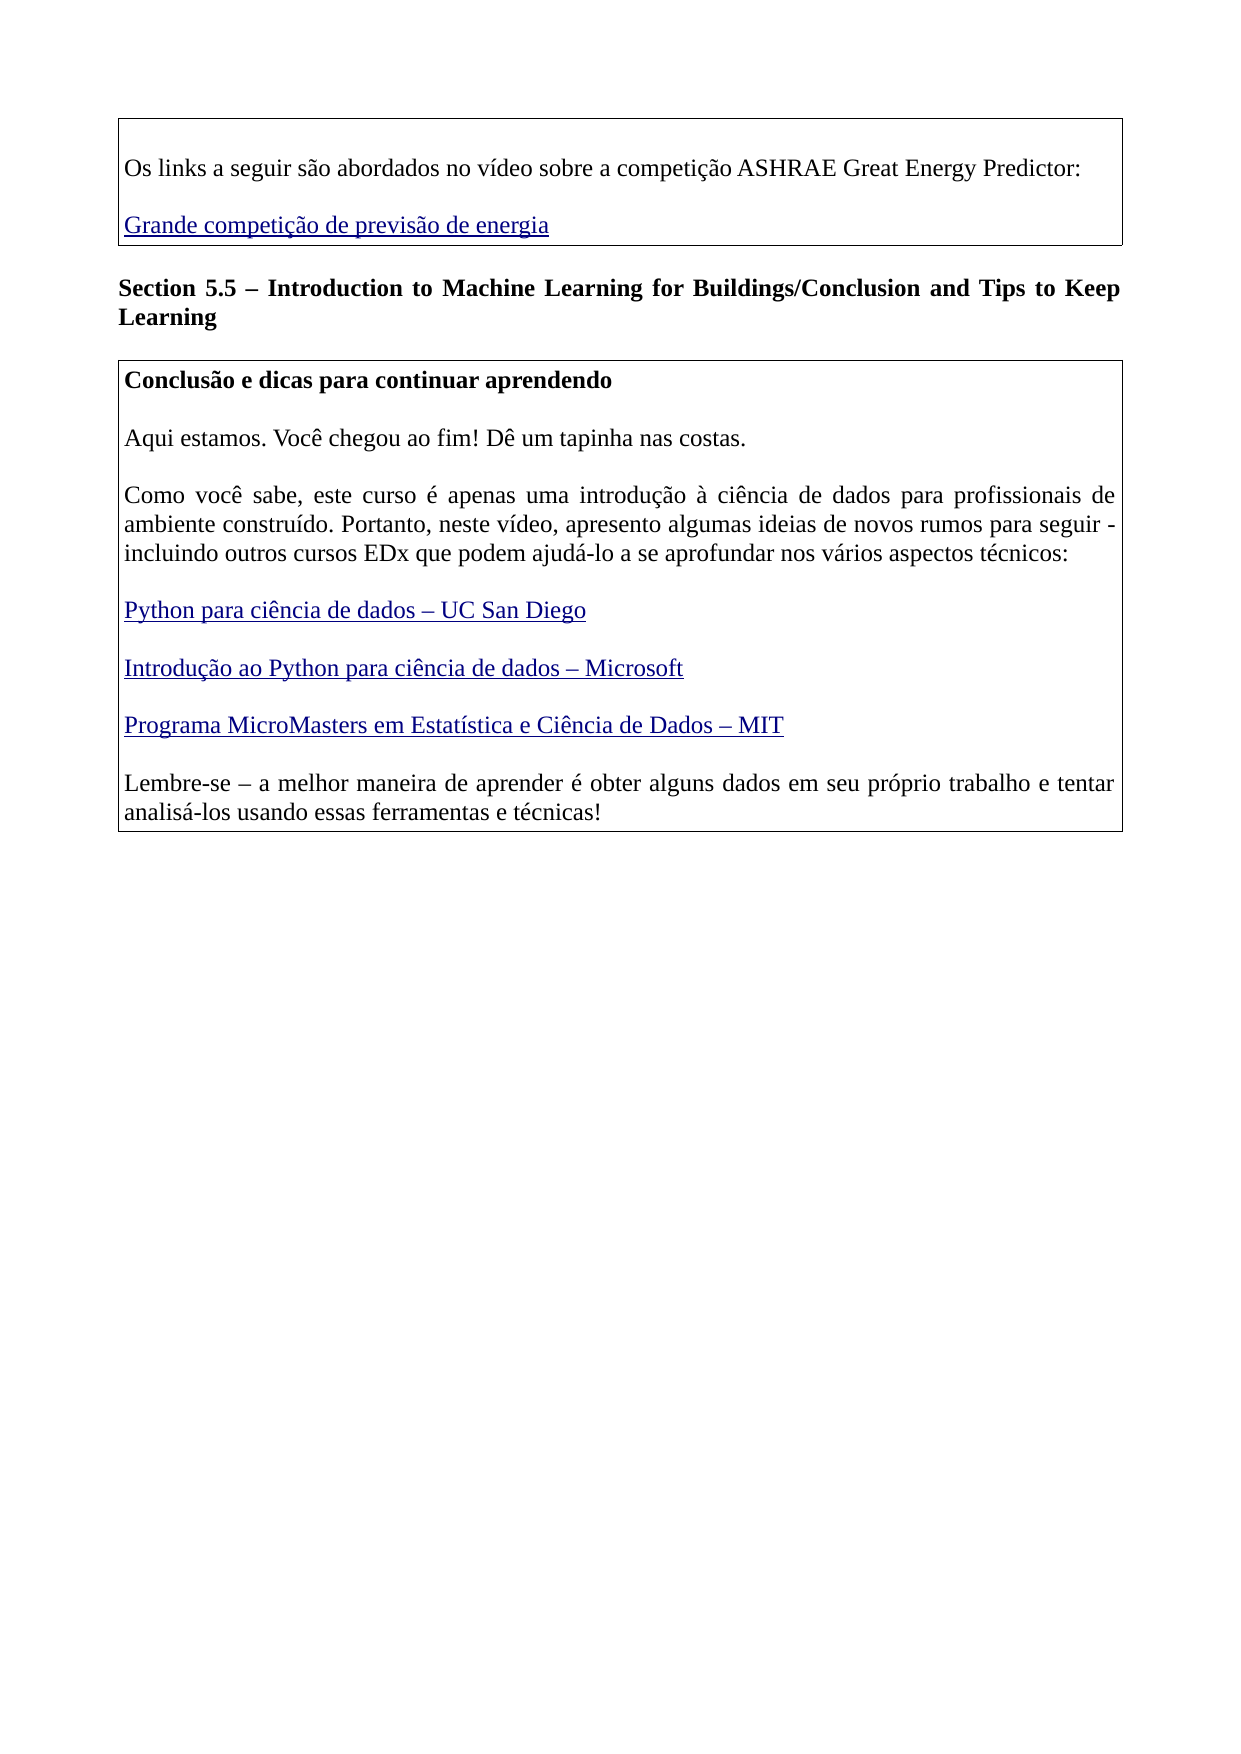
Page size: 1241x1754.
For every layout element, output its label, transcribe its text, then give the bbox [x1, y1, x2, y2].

text Section 5.5 – Introduction to Machine Learning for Buildings/Conclusion and Tips to Keep Learning [118, 273, 1122, 331]
table_header Conclusão e dicas para continuar aprendendo Aqui estamos. Você chegou ao fim! Dê um tapinha nas costas. Como você sabe, este curso é apenas uma introdução à ciência de dados para profissionais de ambiente construído. Portanto, neste vídeo, apresento algumas ideias de novos rumos para seguir - incluindo outros cursos EDx que podem ajudá-lo a se aprofundar nos vários aspectos técnicos: Python para ciência de dados – UC San Diego Introdução ao Python para ciência de dados – Microsoft Programa MicroMasters em Estatística e Ciência de Dados – MIT Lembre-se – a melhor maneira de aprender é obter alguns dados em seu próprio trabalho e tentar analisá-los usando essas ferramentas e técnicas! [119, 361, 1122, 831]
table_header Os links a seguir são abordados no vídeo sobre a competição ASHRAE Great Energy Predictor: Grande competição de previsão de energia [119, 119, 1122, 245]
